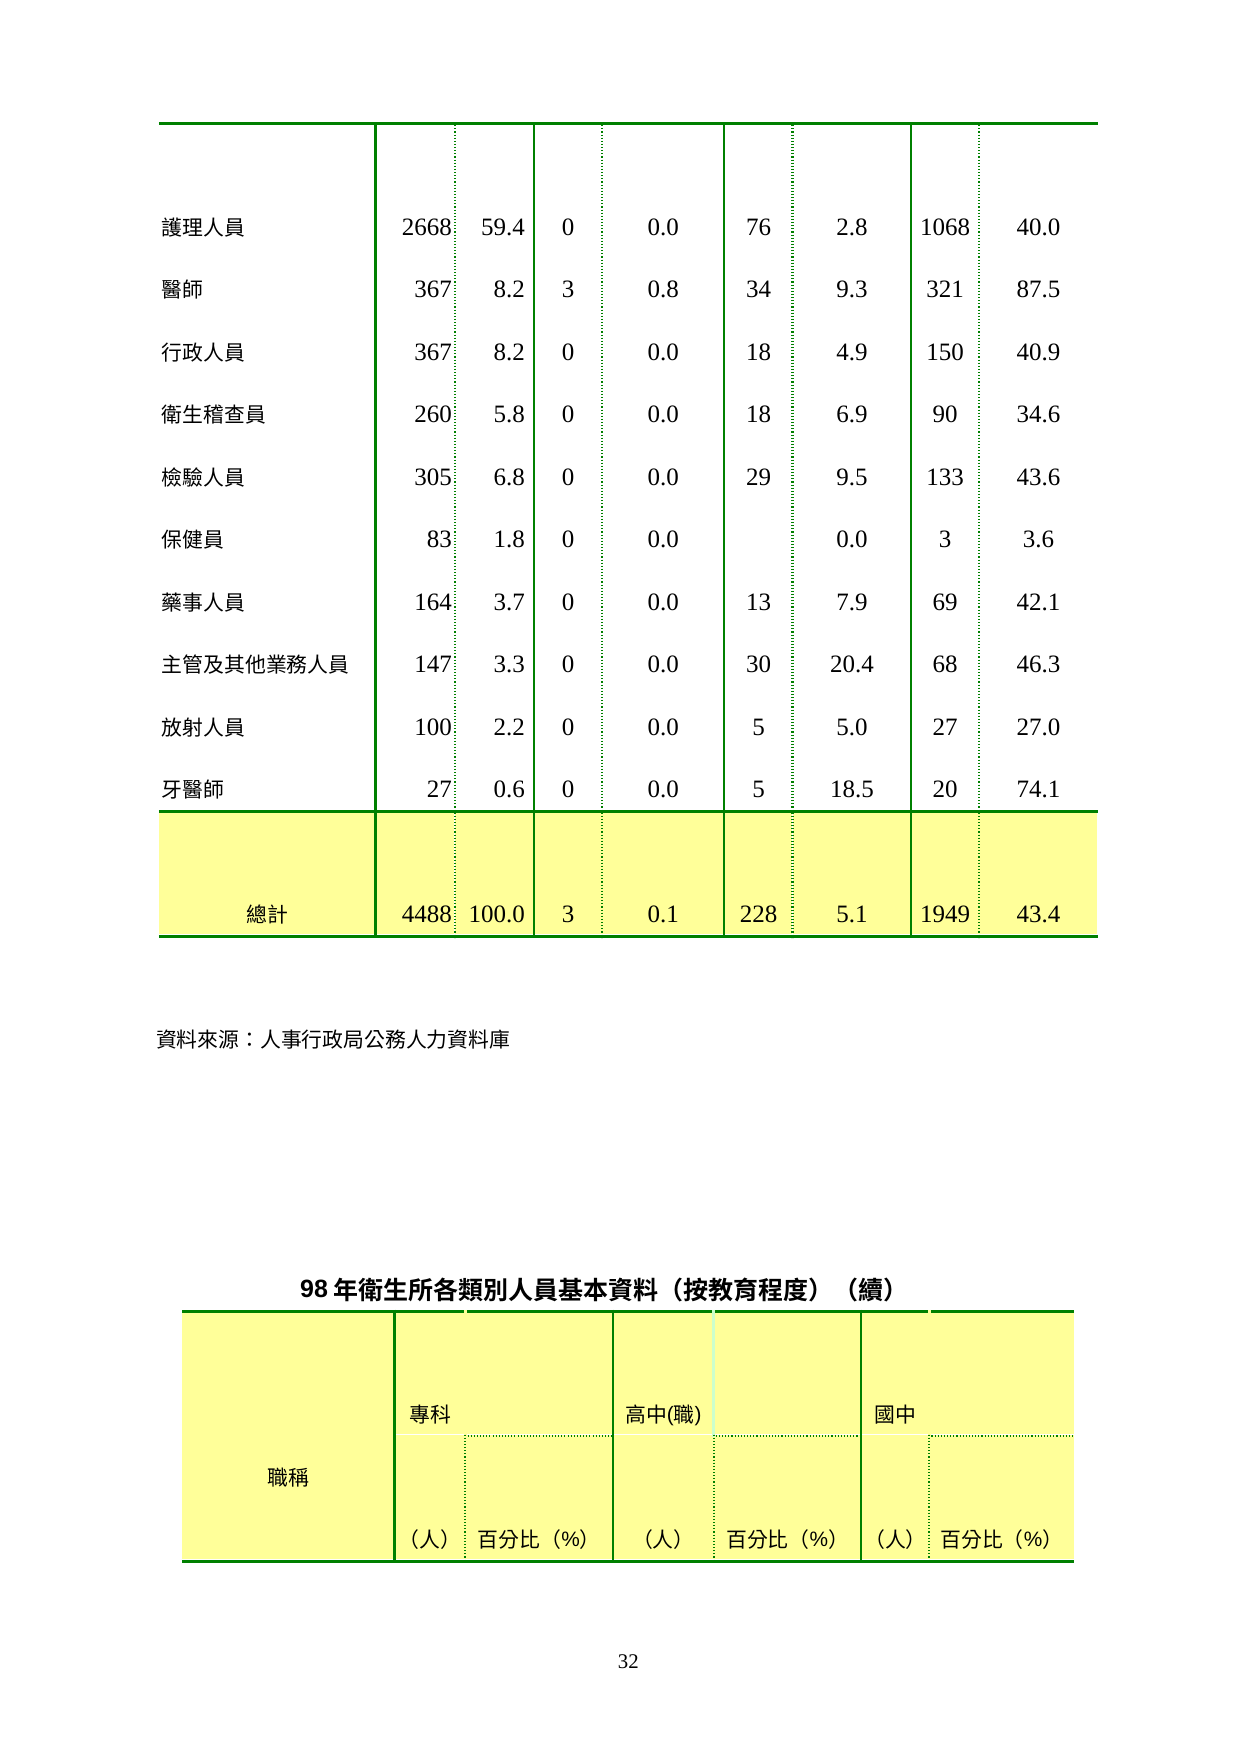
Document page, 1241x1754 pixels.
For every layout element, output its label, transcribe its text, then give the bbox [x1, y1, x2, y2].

table_cell 6.9 [793, 372, 910, 434]
table_cell 68 [912, 622, 979, 684]
table_cell （人） [614, 1435, 714, 1559]
table_cell 0.0 [602, 685, 723, 747]
table_cell 150 [912, 310, 979, 372]
table_cell 27.0 [979, 685, 1097, 747]
table_cell 18 [725, 310, 792, 372]
table_cell 6.8 [455, 435, 533, 497]
table_cell 3.6 [979, 497, 1097, 559]
table_cell 90 [912, 372, 979, 434]
table_cell 367 [377, 310, 454, 372]
table_cell 13 [725, 560, 792, 622]
table_cell 3 [912, 497, 979, 559]
table_cell 9.5 [793, 435, 910, 497]
table_cell 0.0 [602, 747, 723, 809]
table_cell 主管及其他業務人員 [159, 622, 374, 684]
table_cell 0.0 [602, 372, 723, 434]
table_cell 1949 [912, 813, 979, 934]
table_cell 2.8 [793, 125, 910, 247]
table_header 職稱 [182, 1313, 393, 1559]
table_cell 164 [377, 560, 454, 622]
table_header 高中(職) [614, 1313, 712, 1434]
table_cell 1.8 [455, 497, 533, 559]
table_cell 69 [912, 560, 979, 622]
table_cell 2668 [377, 125, 454, 247]
table_cell 0 [535, 372, 602, 434]
table_cell 0 [535, 125, 602, 247]
table_cell 0.6 [455, 747, 533, 809]
table_cell 8.2 [455, 247, 533, 309]
table_cell 5.8 [455, 372, 533, 434]
table_header [467, 1313, 612, 1434]
table_cell 133 [912, 435, 979, 497]
table_cell 20.4 [793, 622, 910, 684]
table_cell 18 [725, 372, 792, 434]
table_cell 3.3 [455, 622, 533, 684]
table_cell 放射人員 [159, 685, 374, 747]
table_cell 0.0 [602, 310, 723, 372]
table_cell 29 [725, 435, 792, 497]
table_cell 百分比（%） [714, 1435, 860, 1559]
table_cell 保健員 [159, 497, 374, 559]
table_cell 5.1 [793, 813, 910, 934]
table_cell 護理人員 [159, 125, 374, 247]
table_cell 檢驗人員 [159, 435, 374, 497]
table_cell 321 [912, 247, 979, 309]
table_cell 59.4 [455, 125, 533, 247]
table_cell 100 [377, 685, 454, 747]
table_cell 228 [725, 813, 792, 934]
table_cell 0 [535, 747, 602, 809]
table_cell 43.6 [979, 435, 1097, 497]
table_cell 7.9 [793, 560, 910, 622]
table_cell 0.0 [602, 560, 723, 622]
table_cell 18.5 [793, 747, 910, 809]
table_header [715, 1313, 860, 1434]
table_cell 0 [535, 560, 602, 622]
table_cell 83 [377, 497, 454, 559]
table_cell 總計 [159, 813, 374, 934]
table_cell 1068 [912, 125, 979, 247]
table_cell 76 [725, 125, 792, 247]
table_cell 0 [535, 622, 602, 684]
table_cell 百分比（%） [465, 1435, 612, 1559]
table_header 專科 [396, 1313, 464, 1434]
table_cell 0 [535, 685, 602, 747]
table_cell 40.9 [979, 310, 1097, 372]
table_cell 0.1 [602, 813, 723, 934]
table_cell 3 [535, 813, 602, 934]
table_cell 42.1 [979, 560, 1097, 622]
table_cell 305 [377, 435, 454, 497]
table_cell 8.2 [455, 310, 533, 372]
table_cell 0 [535, 310, 602, 372]
table_cell 0.0 [602, 435, 723, 497]
table_cell 0.8 [602, 247, 723, 309]
table_cell 5.0 [793, 685, 910, 747]
table_cell 43.4 [979, 813, 1097, 934]
table_cell 0.0 [793, 497, 910, 559]
table_cell 行政人員 [159, 310, 374, 372]
table_cell 34 [725, 247, 792, 309]
table_cell 0.0 [602, 622, 723, 684]
table_cell 5 [725, 685, 792, 747]
table_cell 27 [377, 747, 454, 809]
table_cell 4.9 [793, 310, 910, 372]
table_header 國中 [862, 1313, 928, 1434]
table_cell 74.1 [979, 747, 1097, 809]
table_cell 27 [912, 685, 979, 747]
table_cell [725, 497, 792, 559]
table_cell 牙醫師 [159, 747, 374, 809]
table_cell 0.0 [602, 125, 723, 247]
text 98年衛生所各類別人員基本資料（按教育程度）（續） [250, 1247, 1106, 1309]
table_cell 20 [912, 747, 979, 809]
table_cell 5 [725, 747, 792, 809]
table_cell 3 [535, 247, 602, 309]
table_cell 9.3 [793, 247, 910, 309]
table_cell 藥事人員 [159, 560, 374, 622]
table_cell 147 [377, 622, 454, 684]
table_cell 0.0 [602, 497, 723, 559]
text 資料來源：人事行政局公務人力資料庫 [150, 997, 1106, 1059]
table_header [931, 1313, 1074, 1434]
table_cell 醫師 [159, 247, 374, 309]
table_cell 0 [535, 497, 602, 559]
table_cell 30 [725, 622, 792, 684]
table_cell 百分比（%） [929, 1435, 1074, 1559]
table_cell 2.2 [455, 685, 533, 747]
table_cell 87.5 [979, 247, 1097, 309]
table_cell （人） [396, 1435, 465, 1559]
table_cell 100.0 [455, 813, 533, 934]
table_cell 34.6 [979, 372, 1097, 434]
table_cell 衛生稽查員 [159, 372, 374, 434]
table_cell 46.3 [979, 622, 1097, 684]
table_cell 3.7 [455, 560, 533, 622]
table_cell 4488 [377, 813, 454, 934]
table_cell 367 [377, 247, 454, 309]
table_cell 40.0 [979, 125, 1097, 247]
table_cell （人） [862, 1435, 929, 1559]
table_cell 0 [535, 435, 602, 497]
table_cell 260 [377, 372, 454, 434]
